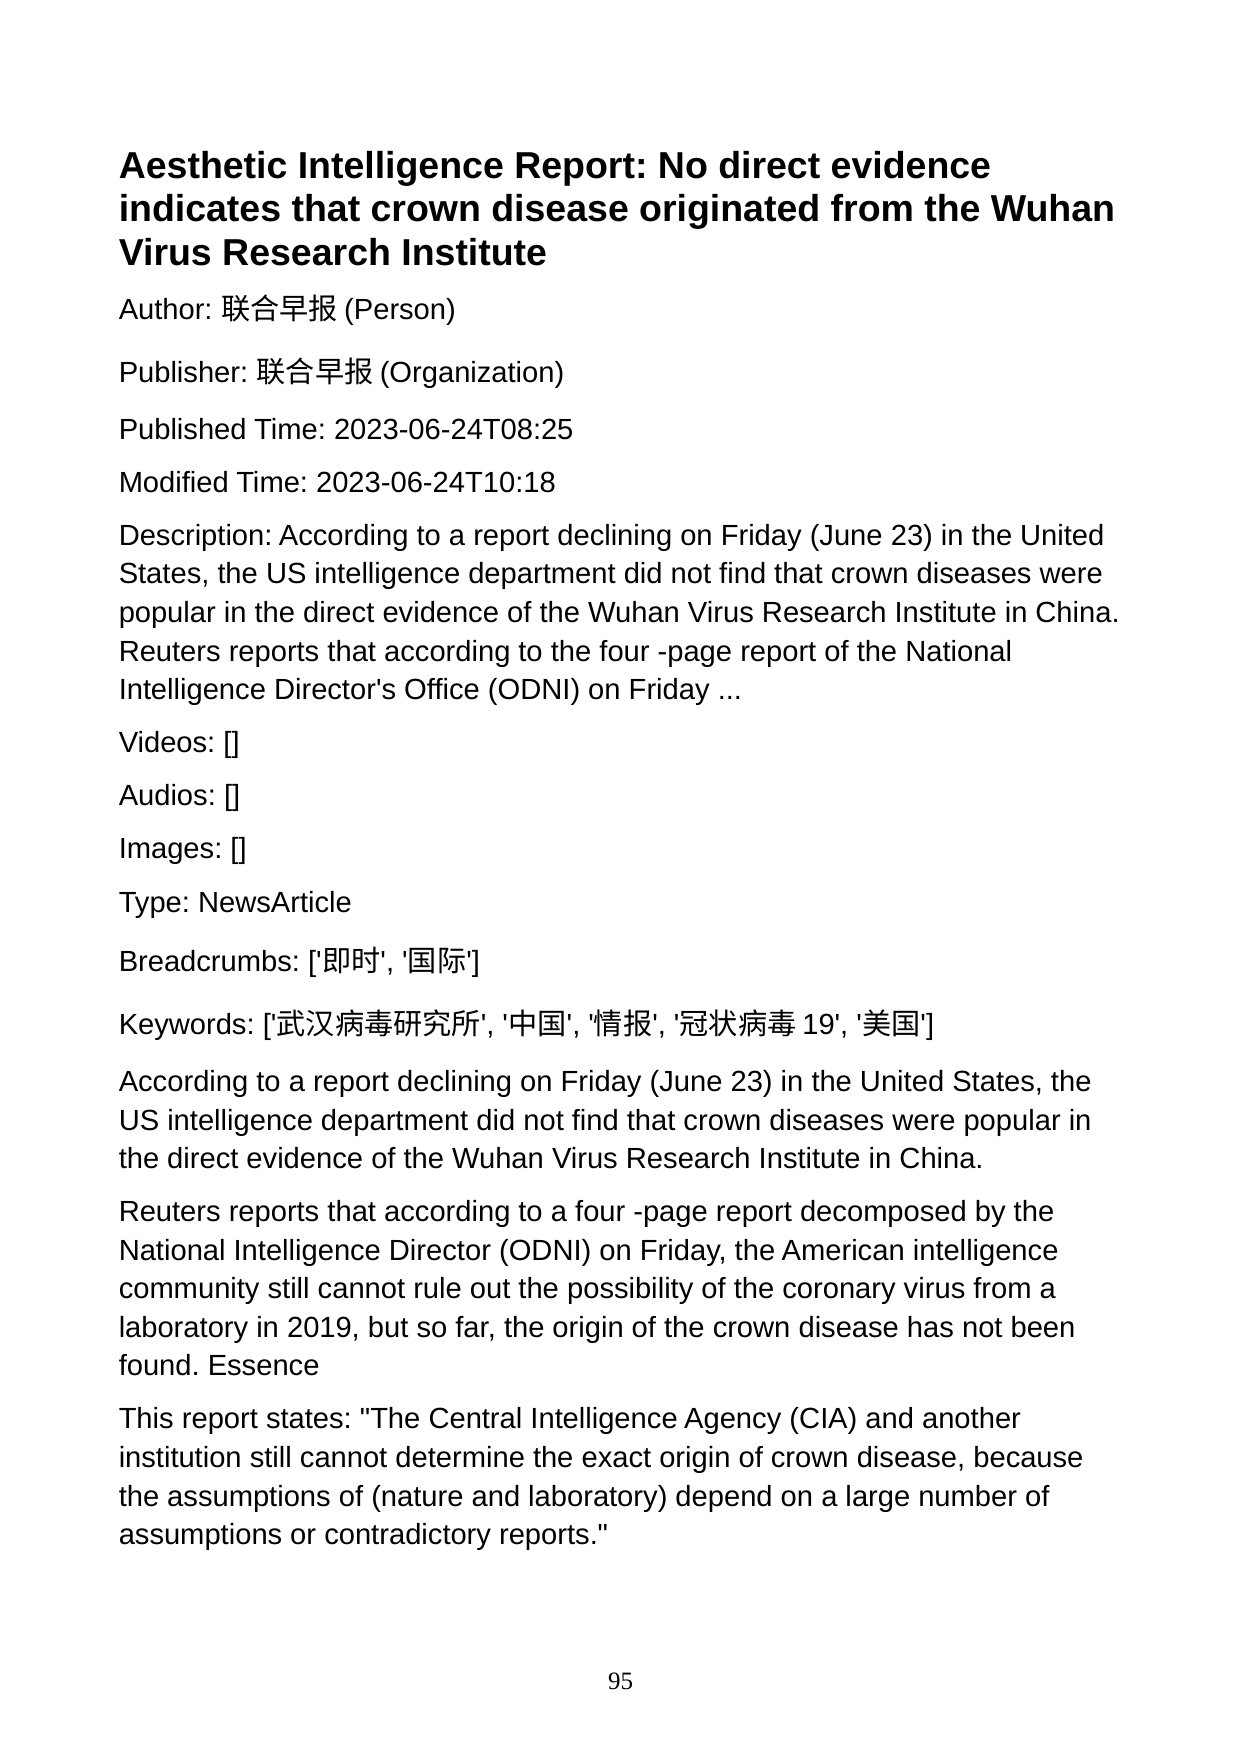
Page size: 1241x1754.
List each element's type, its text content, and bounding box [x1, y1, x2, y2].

text Videos: [] [118, 725, 1122, 759]
text This report states: "The Central Intelligence Agency (CIA) and another institution still cannot determine the exact origin of crown disease, because the assumptions of (nature and laboratory) depend on a large number of assumptions or contradictory reports." [118, 1401, 1122, 1551]
text Published Time: 2023-06-24T08:25 [118, 412, 1122, 445]
text Author: 联合早报 (Person) [118, 285, 1122, 328]
text Breadcrumbs: ['即时', '国际'] [118, 938, 1122, 980]
text Keywords: ['武汉病毒研究所', '中国', '情报', '冠状病毒19', '美国'] [118, 1001, 1122, 1043]
text Publisher: 联合早报 (Organization) [118, 348, 1122, 391]
text Audios: [] [118, 778, 1122, 812]
text Type: NewsArticle [118, 884, 1122, 918]
text Images: [] [118, 831, 1122, 865]
text According to a report declining on Friday (June 23) in the United States, the US intelligence department did not find that crown diseases were popular in the direct evidence of the Wuhan Virus Research Institute in China. [118, 1064, 1122, 1174]
text Description: According to a report declining on Friday (June 23) in the United States, the US intelligence department did not find that crown diseases were popular in the direct evidence of the Wuhan Virus Research Institute in China. Reuters reports that according to the four -page report of the National Intelligence Director's Office (ODNI) on Friday ... [118, 518, 1122, 706]
subtitle Aesthetic Intelligence Report: No direct evidence indicates that crown disease originated from the Wuhan Virus Research Institute [118, 143, 1122, 273]
text Reuters reports that according to a four -page report decomposed by the National Intelligence Director (ODNI) on Friday, the American intelligence community still cannot rule out the possibility of the coronary virus from a laboratory in 2019, but so far, the origin of the crown disease has not been found. Essence [118, 1194, 1122, 1382]
text Modified Time: 2023-06-24T10:18 [118, 465, 1122, 498]
